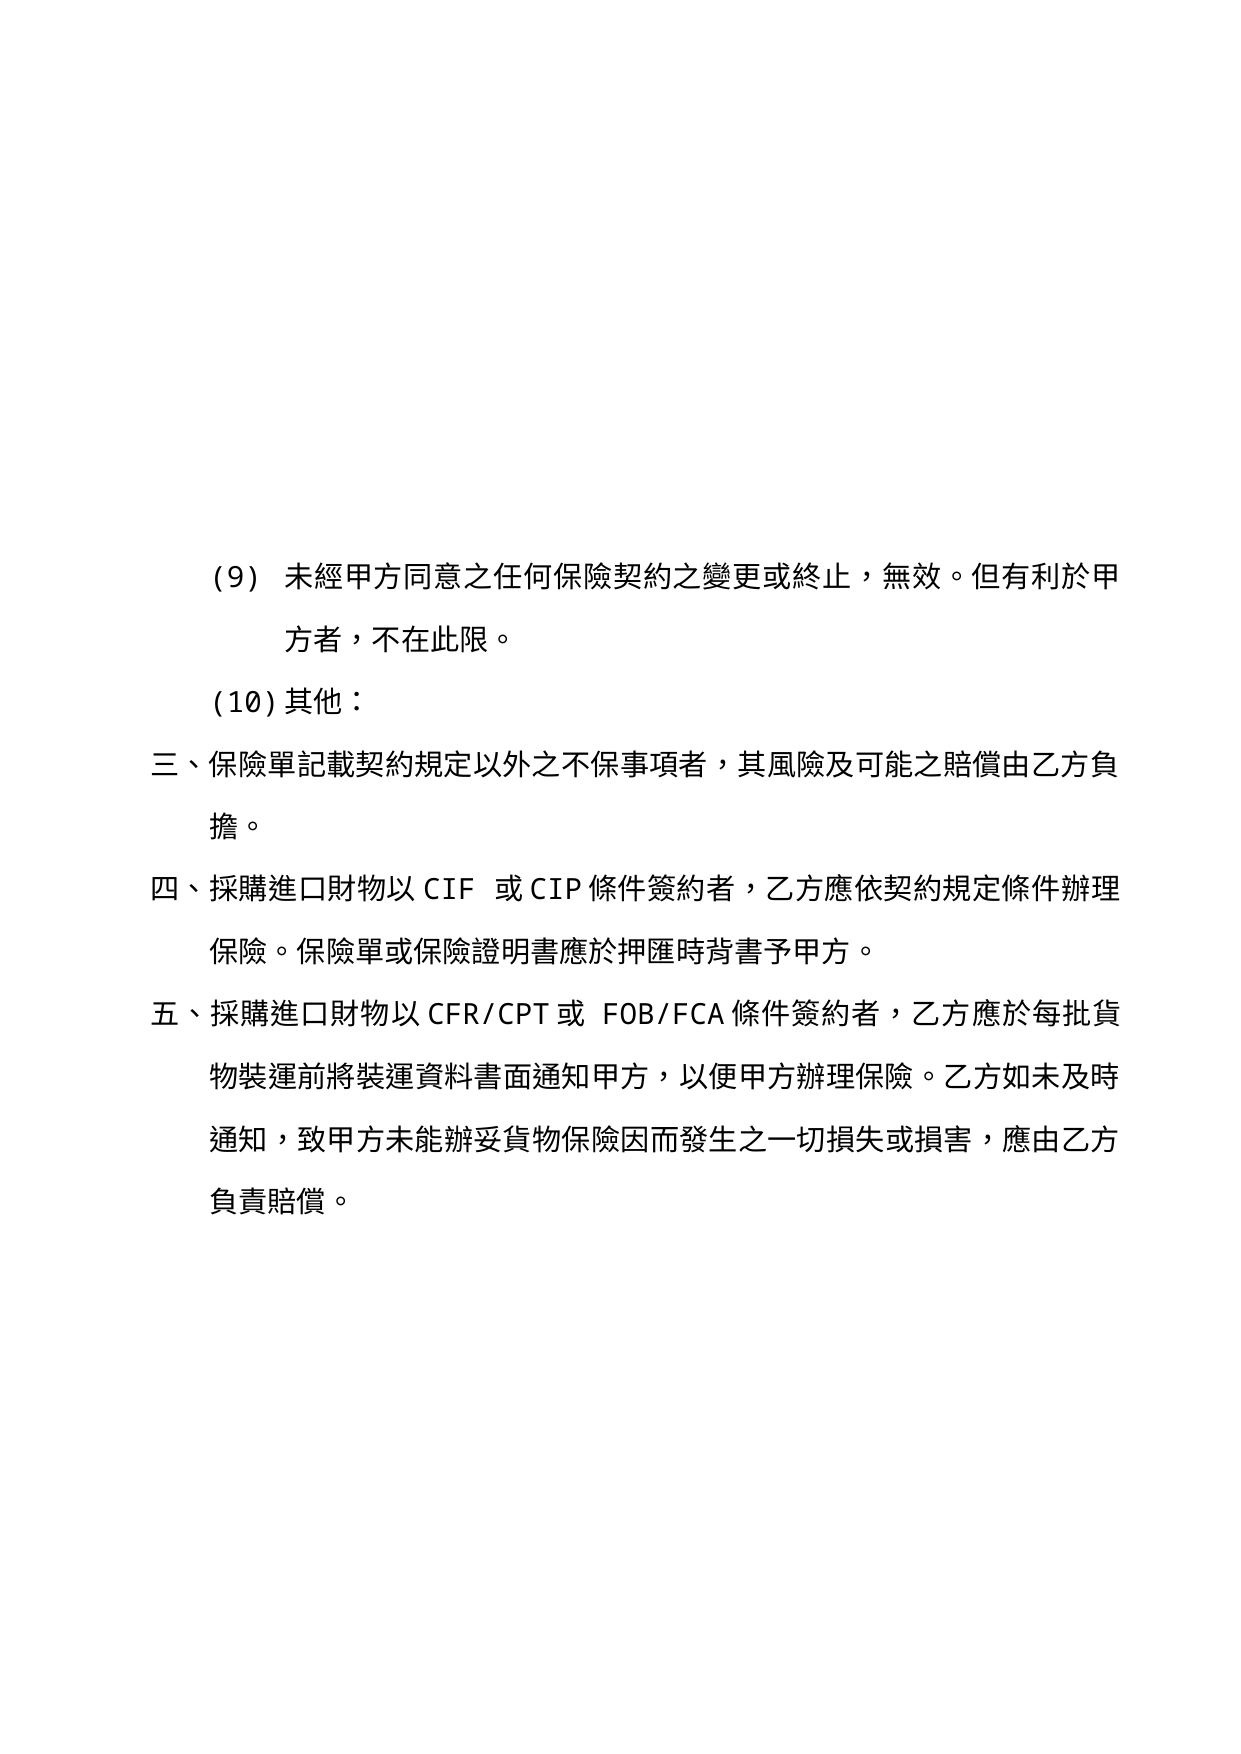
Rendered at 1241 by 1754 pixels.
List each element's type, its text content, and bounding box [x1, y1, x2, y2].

list 其他： [209, 658, 1122, 721]
text 三、保險單記載契約規定以外之不保事項者，其風險及可能之賠償由乙方負擔。 [150, 721, 1122, 846]
list 未經甲方同意之任何保險契約之變更或終止，無效。但有利於甲方者，不在此限。 [209, 533, 1122, 658]
text 五、採購進口財物以CFR/CPT或 FOB/FCA條件簽約者，乙方應於每批貨物裝運前將裝運資料書面通知甲方，以便甲方辦理保險。乙方如未及時通知，致甲方未能辦妥貨物保險因而發生之一切損失或損害，應由乙方負責賠償。 [150, 971, 1122, 1221]
text 四、採購進口財物以CIF 或CIP條件簽約者，乙方應依契約規定條件辦理保險。保險單或保險證明書應於押匯時背書予甲方。 [150, 846, 1122, 971]
